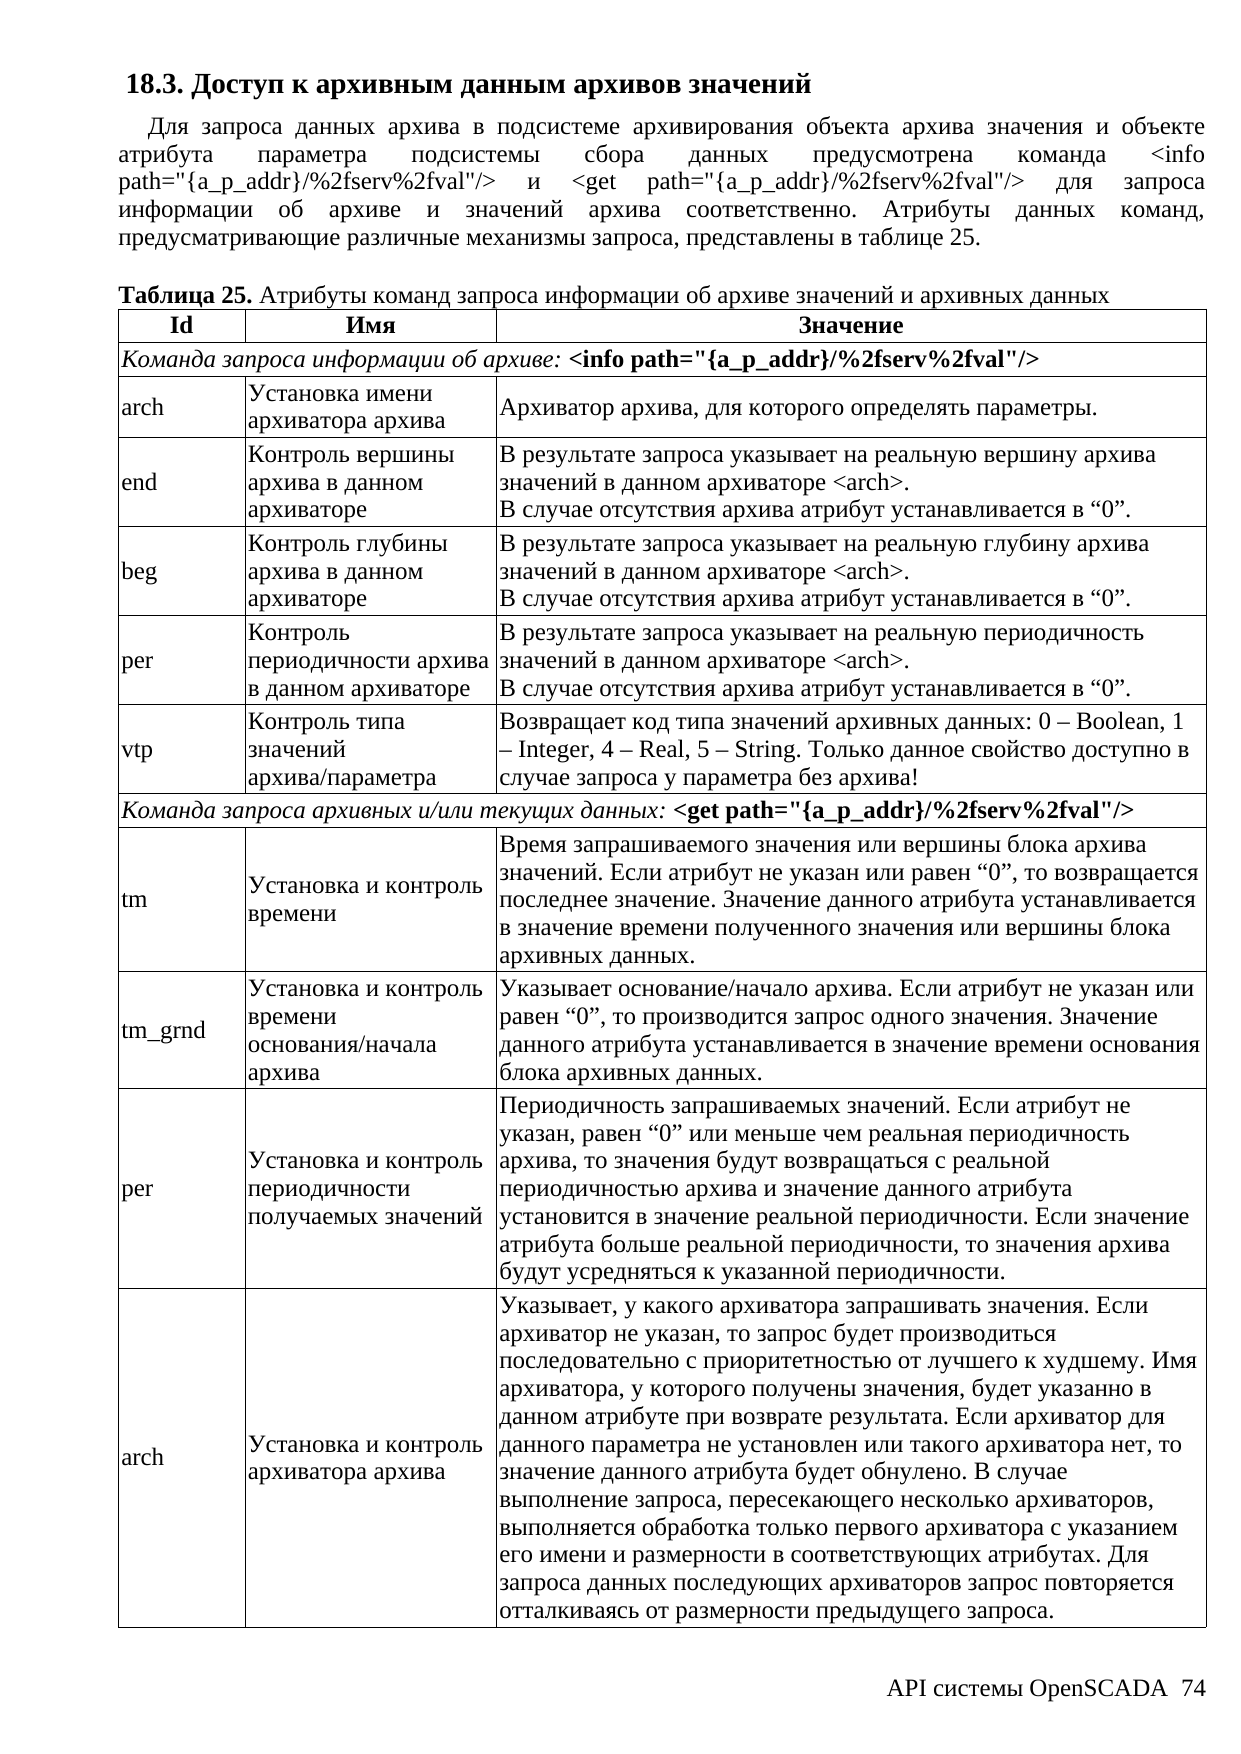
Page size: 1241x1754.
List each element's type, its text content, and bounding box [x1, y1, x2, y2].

table_cell Архиватор архива, для которого определять параметры. [497, 377, 1206, 437]
table_cell Указывает основание/начало архива. Если атрибут не указан или равен “0”, то производится запрос одного значения. Значение данного атрибута устанавливается в значение времени основания блока архивных данных. [497, 972, 1206, 1088]
table_cell В результате запроса указывает на реальную периодичность значений в данном архиваторе <arch>. В случае отсутствия архива атрибут устанавливается в “0”. [497, 616, 1206, 704]
table_cell end [119, 438, 245, 526]
table_cell Установка и контроль времени основания/начала архива [246, 972, 496, 1088]
table_cell Указывает, у какого архиватора запрашивать значения. Если архиватор не указан, то запрос будет производиться последовательно с приоритетностью от лучшего к худшему. Имя архиватора, у которого получены значения, будет указанно в данном атрибуте при возврате результата. Если архиватор для данного параметра не установлен или такого архиватора нет, то значение данного атрибута будет обнулено. В случае выполнение запроса, пересекающего несколько архиваторов, выполняется обработка только первого архиватора с указанием его имени и размерности в соответствующих атрибутах. Для запроса данных последующих архиваторов запрос повторяется отталкиваясь от размерности предыдущего запроса. [497, 1289, 1206, 1627]
table_cell Контроль периодичности архива в данном архиваторе [246, 616, 496, 704]
table_cell Возвращает код типа значений архивных данных: 0 – Boolean, 1 – Integer, 4 – Real, 5 – String. Только данное свойство доступно в случае запроса у параметра без архива! [497, 705, 1206, 793]
table_cell beg [119, 527, 245, 615]
table_cell В результате запроса указывает на реальную вершину архива значений в данном архиваторе <arch>. В случае отсутствия архива атрибут устанавливается в “0”. [497, 438, 1206, 526]
table_cell arch [119, 377, 245, 437]
table_cell Контроль типа значений архива/параметра [246, 705, 496, 793]
table_cell Контроль глубины архива в данном архиваторе [246, 527, 496, 615]
table_header Id [119, 310, 245, 342]
table_cell arch [119, 1289, 245, 1627]
text Для запроса данных архива в подсистеме архивирования объекта архива значения и объекте атрибута параметра подсистемы сбора данных предусмотрена команда <info path="{a_p_addr}/%2fserv%2fval"/> и <get path="{a_p_addr}/%2fserv%2fval"/> для запроса информации об архиве и значений архива соответственно. Атрибуты данных команд, предусматривающие различные механизмы запроса, представлены в таблице 25. [118, 112, 1206, 251]
table_cell Время запрашиваемого значения или вершины блока архива значений. Если атрибут не указан или равен “0”, то возвращается последнее значение. Значение данного атрибута устанавливается в значение времени полученного значения или вершины блока архивных данных. [497, 828, 1206, 971]
table_cell per [119, 1089, 245, 1288]
table_cell Установка имени архиватора архива [246, 377, 496, 437]
table_cell Периодичность запрашиваемых значений. Если атрибут не указан, равен “0” или меньше чем реальная периодичность архива, то значения будут возвращаться с реальной периодичностью архива и значение данного атрибута установится в значение реальной периодичности. Если значение атрибута больше реальной периодичности, то значения архива будут усредняться к указанной периодичности. [497, 1089, 1206, 1288]
table_cell tm_grnd [119, 972, 245, 1088]
table_cell Установка и контроль архиватора архива [246, 1289, 496, 1627]
table_cell В результате запроса указывает на реальную глубину архива значений в данном архиваторе <arch>. В случае отсутствия архива атрибут устанавливается в “0”. [497, 527, 1206, 615]
table_cell Команда запроса архивных и/или текущих данных: <get path="{a_p_addr}/%2fserv%2fval"/> [119, 794, 1206, 827]
table_cell tm [119, 828, 245, 971]
table_cell Контроль вершины архива в данном архиваторе [246, 438, 496, 526]
table_cell vtp [119, 705, 245, 793]
table_cell Установка и контроль времени [246, 828, 496, 971]
table_cell Установка и контроль периодичности получаемых значений [246, 1089, 496, 1288]
table_cell per [119, 616, 245, 704]
table_header Значение [497, 310, 1206, 342]
table_cell Команда запроса информации об архиве: <info path="{a_p_addr}/%2fserv%2fval"/> [119, 343, 1206, 376]
text Таблица 25. Атрибуты команд запроса информации об архиве значений и архивных данных [118, 281, 1206, 308]
subtitle 18.3. Доступ к архивным данным архивов значений [118, 67, 1206, 99]
table_header Имя [246, 310, 496, 342]
